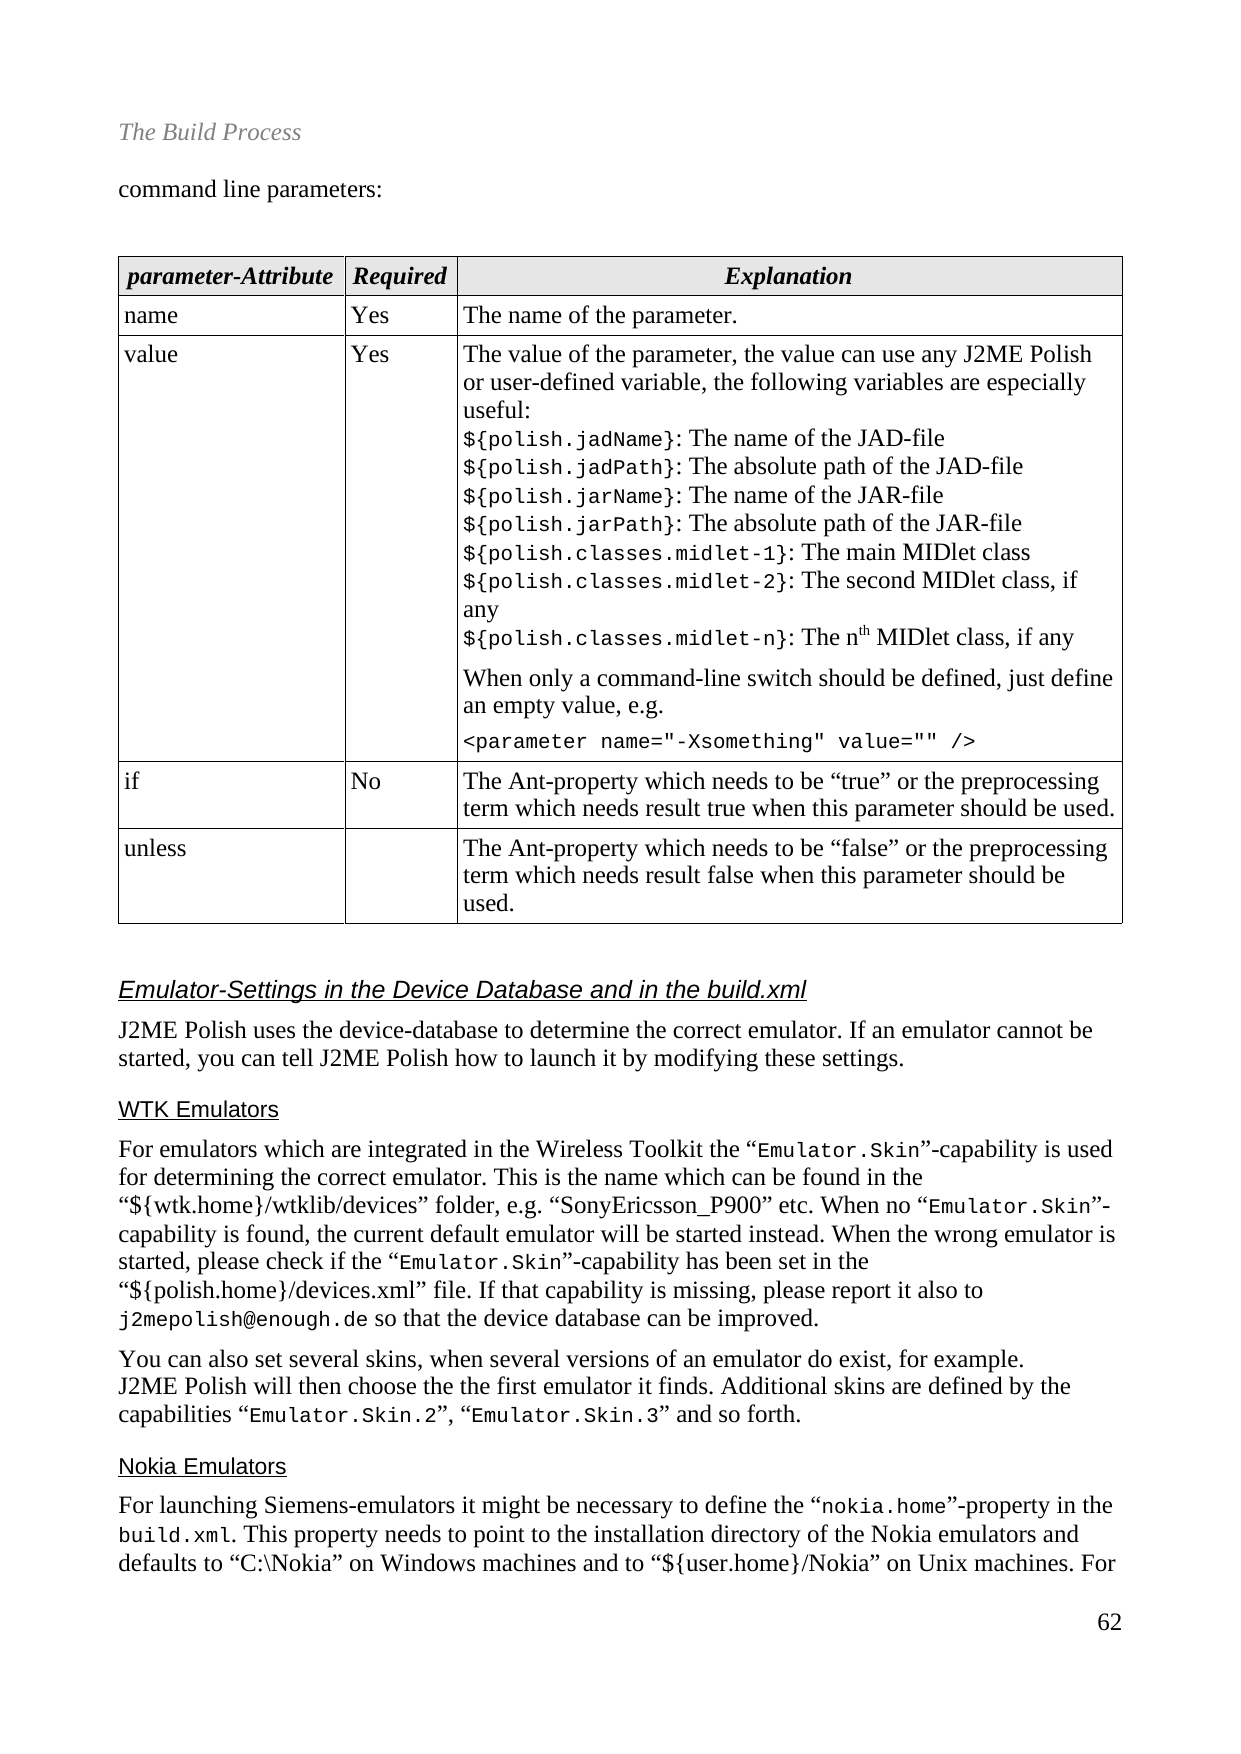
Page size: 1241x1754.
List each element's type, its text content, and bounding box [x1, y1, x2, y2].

text For launching Siemens-emulators it might be necessary to define the “nokia.home”-property in the build.xml. This property needs to point to the installation directory of the Nokia emulators and defaults to “C:\Nokia” on Windows machines and to “${user.home}/Nokia” on Unix machines. For [118, 1492, 1122, 1576]
subtitle Nokia Emulators [118, 1454, 1122, 1479]
subtitle Emulator-Settings in the Device Database and in the build.xml [118, 976, 1122, 1004]
table_cell The Ant-property which needs to be “false” or the preprocessing term which needs result false when this parameter should be used. [458, 829, 1122, 923]
text You can also set several skins, when several versions of an emulator do exist, for example. J2ME Polish will then choose the the first emulator it finds. Additional skins are defined by the capabilities “Emulator.Skin.2”, “Emulator.Skin.3” and so forth. [118, 1345, 1122, 1429]
table_cell value [119, 336, 344, 761]
table_cell The Ant-property which needs to be “true” or the preprocessing term which needs result true when this parameter should be used. [458, 762, 1122, 828]
table_cell [346, 829, 457, 923]
text J2ME Polish uses the device-database to determine the correct emulator. If an emulator cannot be started, you can tell J2ME Polish how to launch it by modifying these settings. [118, 1016, 1122, 1072]
table_cell unless [119, 829, 344, 923]
table_cell No [346, 762, 457, 828]
table_cell The value of the parameter, the value can use any J2ME Polish or user-defined variable, the following variables are especially useful: ${polish.jadName}: The name of the JAD-file ${polish.jadPath}: The absolute path of the JAD-file ${polish.jarName}: The name of the JAR-file ${polish.jarPath}: The absolute path of the JAR-file ${polish.classes.midlet-1}: The main MIDlet class ${polish.classes.midlet-2}: The second MIDlet class, if any ${polish.classes.midlet-n}: The nth MIDlet class, if any When only a command-line switch should be defined, just define an empty value, e.g. <parameter name="-Xsomething" value="" /> [458, 336, 1122, 761]
table_cell The name of the parameter. [458, 296, 1122, 335]
subtitle WTK Emulators [118, 1097, 1122, 1122]
table_cell name [119, 296, 344, 335]
table_cell Yes [346, 296, 457, 335]
table_header parameter-Attribute [119, 257, 344, 295]
table_header Explanation [458, 257, 1122, 295]
text command line parameters: [118, 175, 1122, 203]
table_cell Yes [346, 336, 457, 761]
table_header Required [346, 257, 457, 295]
text For emulators which are integrated in the Wireless Toolkit the “Emulator.Skin”-capability is used for determining the correct emulator. This is the name which can be found in the “${wtk.home}/wtklib/devices” folder, e.g. “SonyEricsson_P900” etc. When no “Emulator.Skin”-capability is found, the current default emulator will be started instead. When the wrong emulator is started, please check if the “Emulator.Skin”-capability has been set in the “${polish.home}/devices.xml” file. If that capability is missing, please report it also to j2mepolish@enough.de so that the device database can be improved. [118, 1135, 1122, 1332]
table_cell if [119, 762, 344, 828]
